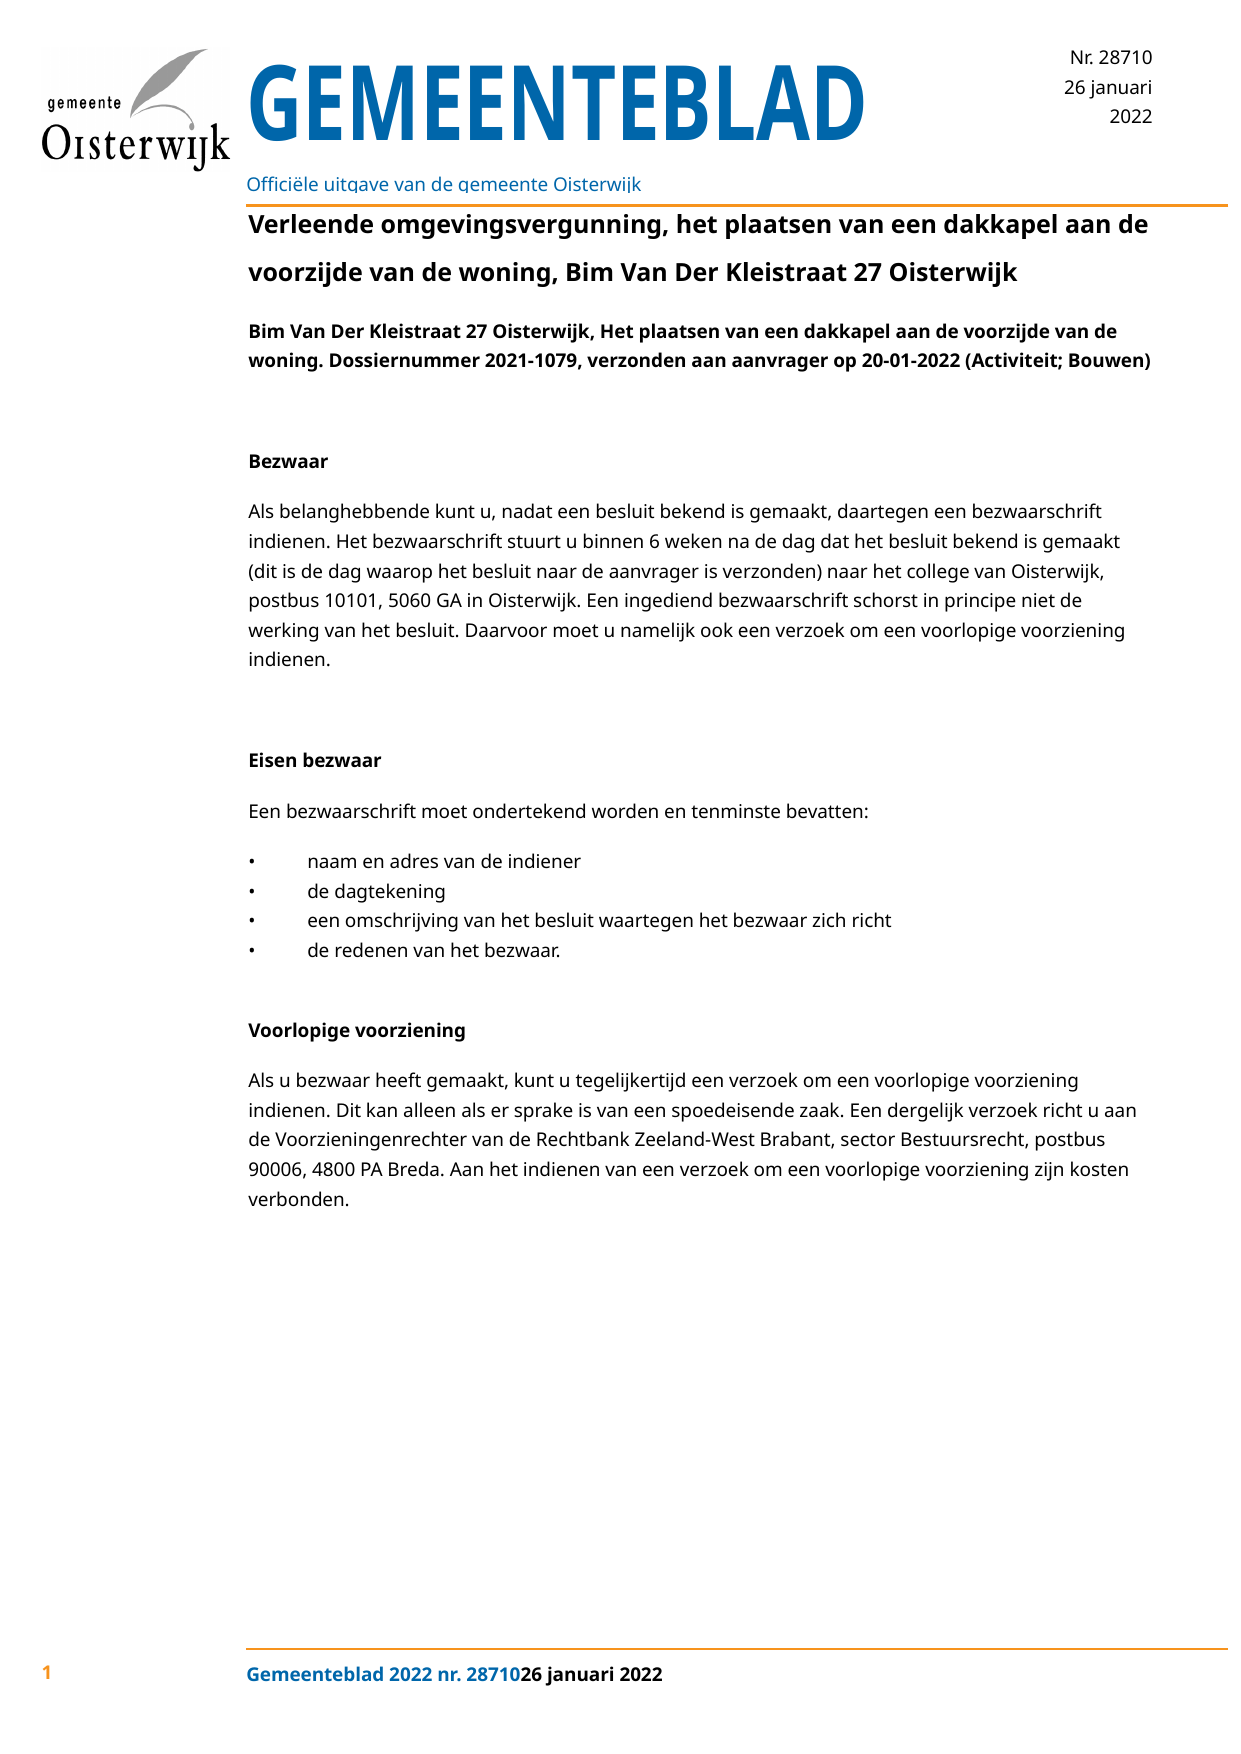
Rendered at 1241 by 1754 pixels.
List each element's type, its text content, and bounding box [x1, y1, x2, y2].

text Voorlopige voorziening [248, 1017, 1152, 1043]
text Een bezwaarschrift moet ondertekend worden en tenminste bevatten: [248, 798, 1152, 824]
picture [41, 47, 231, 172]
text Eisen bezwaar [248, 747, 1152, 773]
text Als u bezwaar heeft gemaakt, kunt u tegelijkertijd een verzoek om een voorlopige voorziening indienen. Dit kan alleen als er sprake is van een spoedeisende zaak. Een dergelijk verzoek richt u aan de Voorzieningenrechter van de Rechtbank Zeeland-West Brabant, sector Bestuursrecht, postbus 90006, 4800 PA Breda. Aan het indienen van een verzoek om een voorlopige voorziening zijn kosten verbonden. [248, 1067, 1152, 1212]
list de redenen van het bezwaar. [248, 937, 1152, 963]
text Bezwaar [248, 448, 1152, 474]
list naam en adres van de indiener [248, 848, 1152, 874]
list de dagtekening [248, 878, 1152, 904]
list een omschrijving van het besluit waartegen het bezwaar zich richt [248, 907, 1152, 933]
text Als belanghebbende kunt u, nadat een besluit bekend is gemaakt, daartegen een bezwaarschrift indienen. Het bezwaarschrift stuurt u binnen 6 weken na de dag dat het besluit bekend is gemaakt (dit is de dag waarop het besluit naar de aanvrager is verzonden) naar het college van Oisterwijk, postbus 10101, 5060 GA in Oisterwijk. Een ingediend bezwaarschrift schorst in principe niet de werking van het besluit. Daarvoor moet u namelijk ook een verzoek om een voorlopige voorziening indienen. [248, 499, 1152, 672]
text Verleende omgevingsvergunning, het plaatsen van een dakkapel aan de voorzijde van de woning, Bim Van Der Kleistraat 27 Oisterwijk [248, 207, 1152, 288]
text Bim Van Der Kleistraat 27 Oisterwijk, Het plaatsen van een dakkapel aan de voorzijde van de woning. Dossiernummer 2021-1079, verzonden aan aanvrager op 20-01-2022 (Activiteit; Bouwen) [248, 318, 1152, 373]
